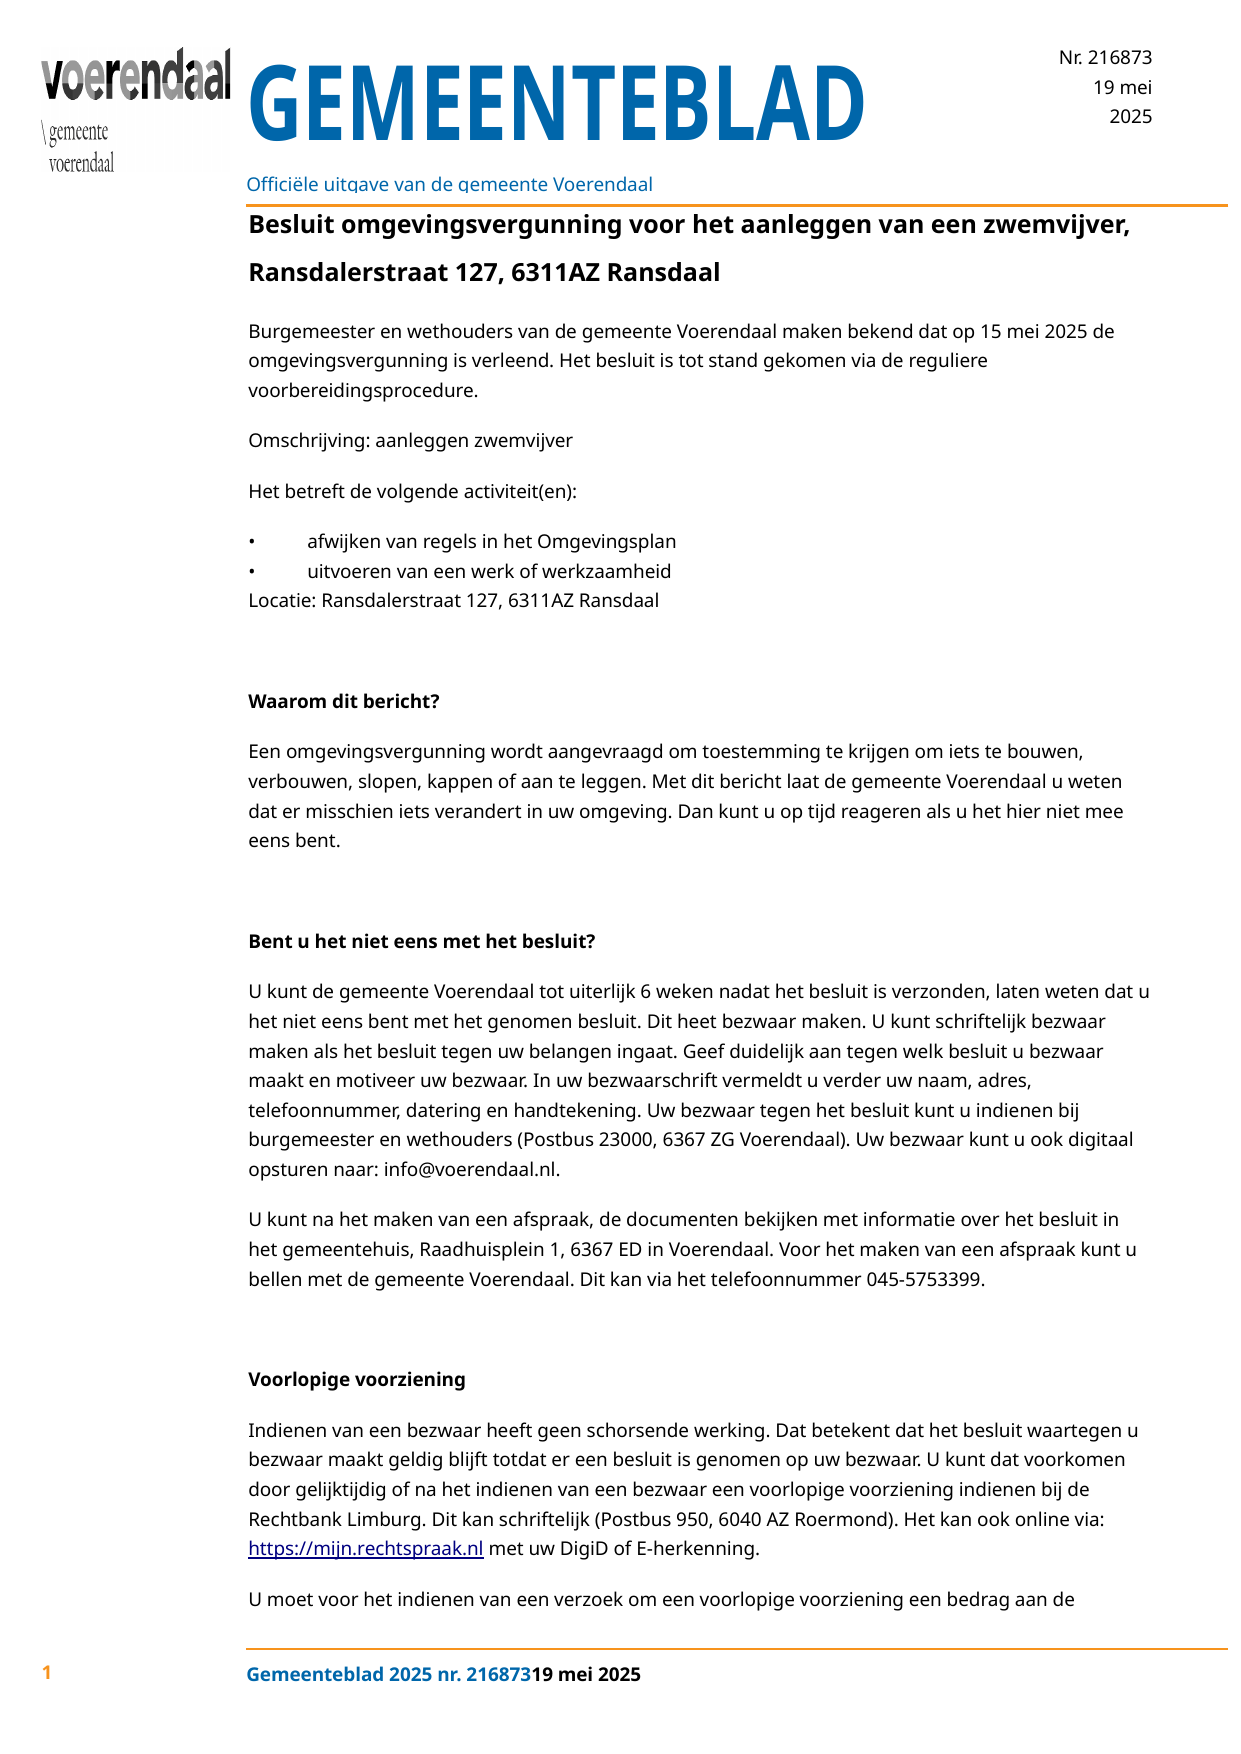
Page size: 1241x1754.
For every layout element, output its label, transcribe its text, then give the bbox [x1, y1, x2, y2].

text Besluit omgevingsvergunning voor het aanleggen van een zwemvijver, Ransdalerstraat 127, 6311AZ Ransdaal [248, 207, 1152, 288]
text Burgemeester en wethouders van de gemeente Voerendaal maken bekend dat op 15 mei 2025 de omgevingsvergunning is verleend. Het besluit is tot stand gekomen via de reguliere voorbereidingsprocedure. [248, 318, 1152, 403]
text U kunt na het maken van een afspraak, de documenten bekijken met informatie over het besluit in het gemeentehuis, Raadhuisplein 1, 6367 ED in Voerendaal. Voor het maken van een afspraak kunt u bellen met de gemeente Voerendaal. Dit kan via het telefoonnummer 045-5753399. [248, 1207, 1152, 1292]
text Omschrijving: aanleggen zwemvijver [248, 427, 1152, 453]
text U kunt de gemeente Voerendaal tot uiterlijk 6 weken nadat het besluit is verzonden, laten weten dat u het niet eens bent met het genomen besluit. Dit heet bezwaar maken. U kunt schriftelijk bezwaar maken als het besluit tegen uw belangen ingaat. Geef duidelijk aan tegen welk besluit u bezwaar maakt en motiveer uw bezwaar. In uw bezwaarschrift vermeldt u verder uw naam, adres, telefoonnummer, datering en handtekening. Uw bezwaar tegen het besluit kunt u indienen bij burgemeester en wethouders (Postbus 23000, 6367 ZG Voerendaal). Uw bezwaar kunt u ook digitaal opsturen naar: info@voerendaal.nl. [248, 979, 1152, 1182]
text Voorlopige voorziening [248, 1367, 1152, 1392]
list afwijken van regels in het Omgevingsplan [248, 528, 1152, 554]
text Een omgevingsvergunning wordt aangevraagd om toestemming te krijgen om iets te bouwen, verbouwen, slopen, kappen of aan te leggen. Met dit bericht laat de gemeente Voerendaal u weten dat er misschien iets verandert in uw omgeving. Dan kunt u op tijd reageren als u het hier niet mee eens bent. [248, 739, 1152, 853]
text Indienen van een bezwaar heeft geen schorsende werking. Dat betekent dat het besluit waartegen u bezwaar maakt geldig blijft totdat er een besluit is genomen op uw bezwaar. U kunt dat voorkomen door gelijktijdig of na het indienen van een bezwaar een voorlopige voorziening indienen bij de Rechtbank Limburg. Dit kan schriftelijk (Postbus 950, 6040 AZ Roermond). Het kan ook online via: https://mijn.rechtspraak.nl met uw DigiD of E-herkenning. [248, 1417, 1152, 1561]
text Bent u het niet eens met het besluit? [248, 928, 1152, 954]
picture [41, 47, 231, 172]
text U moet voor het indienen van een verzoek om een voorlopige voorziening een bedrag aan de [248, 1586, 1152, 1612]
list uitvoeren van een werk of werkzaamheid [248, 558, 1152, 584]
text Het betreft de volgende activiteit(en): [248, 478, 1152, 504]
text Locatie: Ransdalerstraat 127, 6311AZ Ransdaal [248, 587, 1152, 613]
text Waarom dit bericht? [248, 688, 1152, 714]
